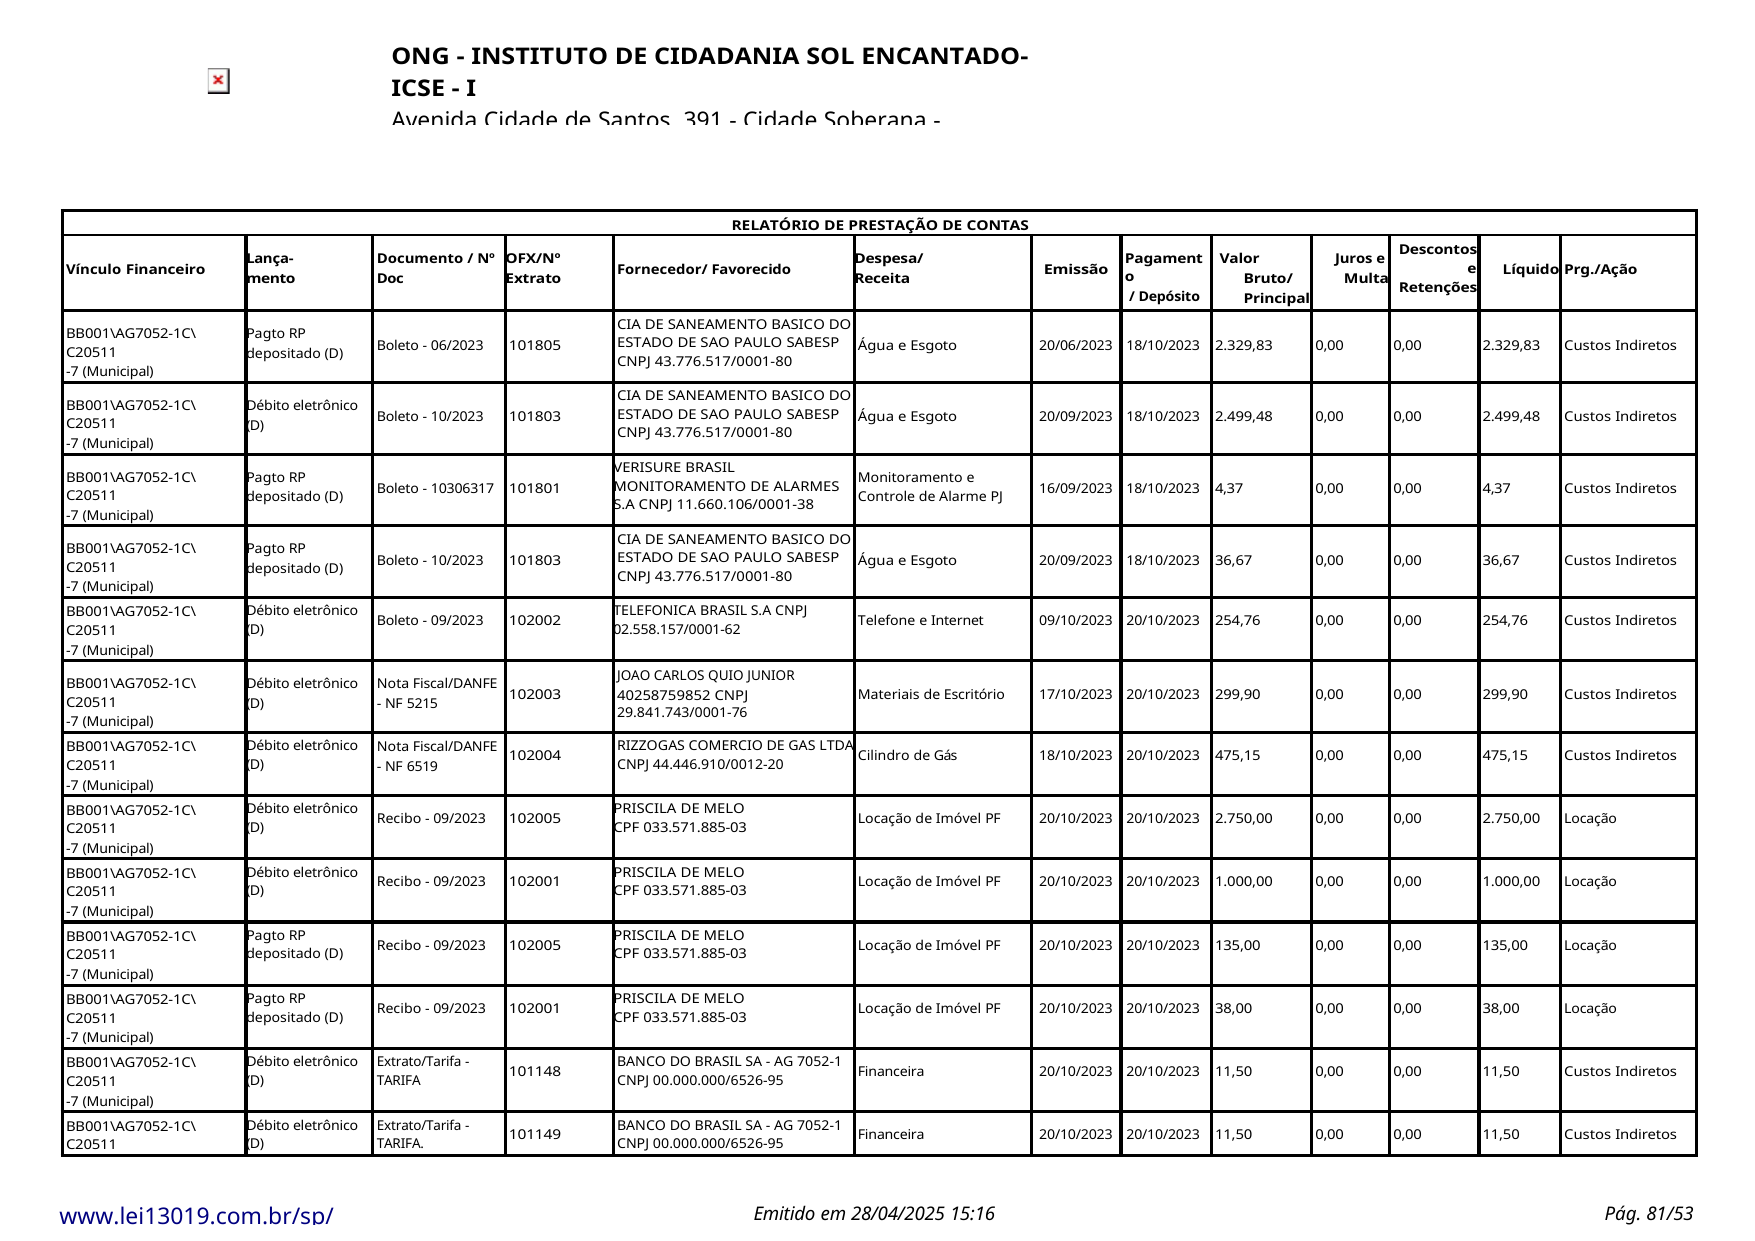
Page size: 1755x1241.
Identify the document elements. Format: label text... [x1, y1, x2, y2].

table_cell 101148 [507, 1050, 612, 1110]
table_cell Locação de Imóvel PF [856, 797, 1030, 857]
table_cell Água e Esgoto [856, 384, 1030, 452]
table_cell Água e Esgoto [856, 312, 1030, 381]
table_cell 0,00 [1391, 1050, 1477, 1110]
table_cell Recibo - 09/2023 [374, 860, 504, 920]
table_cell 11,50 [1213, 1113, 1310, 1153]
table_cell 0,00 [1391, 734, 1477, 794]
table_cell Locação de Imóvel PF [856, 987, 1030, 1047]
table_cell Débito eletrônico (D) [248, 734, 371, 794]
table_cell 11,50 [1213, 1050, 1310, 1110]
table_cell 475,15 [1481, 734, 1559, 794]
table_cell 0,00 [1391, 599, 1477, 659]
table_cell 0,00 [1313, 1113, 1388, 1153]
table_cell Água e Esgoto [856, 527, 1030, 596]
table_cell Boleto - 10/2023 [374, 527, 504, 596]
table_cell 102001 [507, 987, 612, 1047]
table_cell BANCO DO BRASIL SA - AG 7052-1 CNPJ 00.000.000/6526-95 [615, 1050, 853, 1110]
table_cell 20/10/2023 [1123, 1113, 1210, 1153]
table_cell Monitoramento e Controle de Alarme PJ [856, 456, 1030, 524]
table_cell 09/10/2023 [1033, 599, 1119, 659]
table_cell 20/10/2023 [1123, 662, 1210, 731]
table_cell 0,00 [1313, 662, 1388, 731]
table_cell 101805 [507, 312, 612, 381]
table_cell Pagto RP depositado (D) [248, 924, 371, 983]
table_cell 299,90 [1481, 662, 1559, 731]
table_cell 0,00 [1391, 662, 1477, 731]
table_cell BB001\AG7052-1C\C20511 -7 (Municipal) [64, 599, 244, 659]
table_cell Custos Indiretos [1562, 1050, 1695, 1110]
table_cell BB001\AG7052-1C\C20511 -7 (Municipal) [64, 662, 244, 731]
table_cell Telefone e Internet [856, 599, 1030, 659]
table_cell Custos Indiretos [1562, 527, 1695, 596]
table_cell Custos Indiretos [1562, 384, 1695, 452]
table_cell 475,15 [1213, 734, 1310, 794]
table_cell 0,00 [1391, 1113, 1477, 1153]
table_cell 11,50 [1481, 1050, 1559, 1110]
table_cell 0,00 [1313, 860, 1388, 920]
table_cell 18/10/2023 [1123, 456, 1210, 524]
table_cell 16/09/2023 [1033, 456, 1119, 524]
table_cell 2.499,48 [1481, 384, 1559, 452]
table_cell Materiais de Escritório [856, 662, 1030, 731]
table_cell 102002 [507, 599, 612, 659]
table_cell CIA DE SANEAMENTO BASICO DO ESTADO DE SAO PAULO SABESP CNPJ 43.776.517/0001-80 [615, 312, 853, 381]
table_cell 18/10/2023 [1123, 384, 1210, 452]
table_cell CIA DE SANEAMENTO BASICO DO ESTADO DE SAO PAULO SABESP CNPJ 43.776.517/0001-80 [615, 384, 853, 452]
table_cell Débito eletrônico (D) [248, 599, 371, 659]
table_cell 0,00 [1313, 734, 1388, 794]
table_cell 102005 [507, 924, 612, 983]
table_cell 0,00 [1391, 987, 1477, 1047]
table_cell Financeira [856, 1050, 1030, 1110]
table_cell VERISURE BRASIL MONITORAMENTO DE ALARMES S.A CNPJ 11.660.106/0001-38 [615, 456, 853, 524]
table_cell 101801 [507, 456, 612, 524]
table_cell 0,00 [1391, 456, 1477, 524]
table_cell 102004 [507, 734, 612, 794]
table_cell Recibo - 09/2023 [374, 987, 504, 1047]
table_cell Fornecedor/ Favorecido [615, 236, 853, 309]
table_cell 135,00 [1481, 924, 1559, 983]
table_cell Débito eletrônico (D) [248, 662, 371, 731]
table_cell Débito eletrônico (D) [248, 860, 371, 920]
table_cell Custos Indiretos [1562, 312, 1695, 381]
table_cell 101149 [507, 1113, 612, 1153]
table_cell 20/09/2023 [1033, 527, 1119, 596]
table_cell 20/10/2023 [1123, 1050, 1210, 1110]
table_cell 20/10/2023 [1123, 924, 1210, 983]
table_cell JOAO CARLOS QUIO JUNIOR 40258759852 CNPJ 29.841.743/0001-76 [615, 662, 853, 731]
table_cell 20/10/2023 [1033, 797, 1119, 857]
table_cell PRISCILA DE MELO CPF 033.571.885-03 [615, 797, 853, 857]
table_cell 0,00 [1313, 527, 1388, 596]
table_cell BB001\AG7052-1C\C20511 -7 (Municipal) [64, 527, 244, 596]
table_cell 20/10/2023 [1123, 797, 1210, 857]
table_cell Custos Indiretos [1562, 734, 1695, 794]
table_cell Documento / Nº Doc [374, 236, 504, 309]
table_cell BB001\AG7052-1C\C20511 -7 (Municipal) [64, 734, 244, 794]
table_cell BB001\AG7052-1C\C20511 -7 (Municipal) [64, 924, 244, 983]
table_cell 0,00 [1313, 987, 1388, 1047]
table_cell 299,90 [1213, 662, 1310, 731]
table_cell 18/10/2023 [1123, 527, 1210, 596]
table_cell 102005 [507, 797, 612, 857]
table_cell BB001\AG7052-1C\C20511 -7 (Municipal) [64, 1050, 244, 1110]
table_cell 17/10/2023 [1033, 662, 1119, 731]
table_cell 0,00 [1313, 599, 1388, 659]
table_cell 20/10/2023 [1033, 924, 1119, 983]
table_cell 4,37 [1213, 456, 1310, 524]
table_cell OFX/Nº Extrato [507, 236, 612, 309]
table_cell 0,00 [1391, 384, 1477, 452]
table_cell Débito eletrônico (D) [248, 384, 371, 452]
table_cell Emissão [1033, 236, 1119, 309]
table_cell 0,00 [1313, 384, 1388, 452]
table_cell 4,37 [1481, 456, 1559, 524]
table_cell Recibo - 09/2023 [374, 797, 504, 857]
table_cell Débito eletrônico (D) [248, 797, 371, 857]
table_cell BB001\AG7052-1C\C20511 [64, 1113, 244, 1153]
table_cell BB001\AG7052-1C\C20511 -7 (Municipal) [64, 384, 244, 452]
table_cell 11,50 [1481, 1113, 1559, 1153]
table_cell PRISCILA DE MELO CPF 033.571.885-03 [615, 860, 853, 920]
table_cell 0,00 [1313, 312, 1388, 381]
table_cell 2.499,48 [1213, 384, 1310, 452]
table_cell PRISCILA DE MELO CPF 033.571.885-03 [615, 924, 853, 983]
table_cell Pagto RP depositado (D) [248, 527, 371, 596]
table_cell Locação [1562, 924, 1695, 983]
table_cell PRISCILA DE MELO CPF 033.571.885-03 [615, 987, 853, 1047]
table_cell BB001\AG7052-1C\C20511 -7 (Municipal) [64, 860, 244, 920]
table_cell 36,67 [1481, 527, 1559, 596]
table_cell Nota Fiscal/DANFE - NF 6519 [374, 734, 504, 794]
table_cell Custos Indiretos [1562, 662, 1695, 731]
table_cell Locação de Imóvel PF [856, 924, 1030, 983]
table_cell CIA DE SANEAMENTO BASICO DO ESTADO DE SAO PAULO SABESP CNPJ 43.776.517/0001-80 [615, 527, 853, 596]
table_cell Boleto - 10/2023 [374, 384, 504, 452]
table_cell Custos Indiretos [1562, 599, 1695, 659]
table_cell 101803 [507, 527, 612, 596]
table_header RELATÓRIO DE PRESTAÇÃO DE CONTAS [64, 212, 1695, 234]
table_cell Pagto RP depositado (D) [248, 987, 371, 1047]
table_cell 20/10/2023 [1033, 1113, 1119, 1153]
table_cell 102001 [507, 860, 612, 920]
table_cell 38,00 [1481, 987, 1559, 1047]
table_cell RIZZOGAS COMERCIO DE GAS LTDA CNPJ 44.446.910/0012-20 [615, 734, 853, 794]
table_cell 2.329,83 [1481, 312, 1559, 381]
table_cell TELEFONICA BRASIL S.A CNPJ 02.558.157/0001-62 [615, 599, 853, 659]
table_cell BANCO DO BRASIL SA - AG 7052-1 CNPJ 00.000.000/6526-95 [615, 1113, 853, 1153]
table_cell BB001\AG7052-1C\C20511 -7 (Municipal) [64, 312, 244, 381]
table_cell Débito eletrônico (D) [248, 1050, 371, 1110]
table_cell 0,00 [1313, 924, 1388, 983]
table_cell 20/10/2023 [1033, 987, 1119, 1047]
table_cell BB001\AG7052-1C\C20511 -7 (Municipal) [64, 456, 244, 524]
table_cell 102003 [507, 662, 612, 731]
table_cell 254,76 [1481, 599, 1559, 659]
table_cell 0,00 [1313, 1050, 1388, 1110]
table_cell Financeira [856, 1113, 1030, 1153]
table_cell Juros e Multa [1313, 236, 1388, 309]
table_cell Boleto - 09/2023 [374, 599, 504, 659]
table_cell Boleto - 10306317 [374, 456, 504, 524]
table_cell 135,00 [1213, 924, 1310, 983]
table_cell Locação [1562, 860, 1695, 920]
table_cell 2.750,00 [1481, 797, 1559, 857]
table_cell 0,00 [1313, 456, 1388, 524]
table_cell Nota Fiscal/DANFE - NF 5215 [374, 662, 504, 731]
table_cell 18/10/2023 [1033, 734, 1119, 794]
table_cell Recibo - 09/2023 [374, 924, 504, 983]
table_cell 20/10/2023 [1123, 734, 1210, 794]
table_cell 0,00 [1391, 797, 1477, 857]
table_cell Custos Indiretos [1562, 1113, 1695, 1153]
table_cell 0,00 [1391, 527, 1477, 596]
table_cell Líquido [1481, 236, 1559, 309]
table_cell 20/10/2023 [1123, 599, 1210, 659]
table_cell 1.000,00 [1481, 860, 1559, 920]
table_cell Prg./Ação [1562, 236, 1695, 309]
table_cell 20/10/2023 [1123, 987, 1210, 1047]
table_cell 2.329,83 [1213, 312, 1310, 381]
table_cell 38,00 [1213, 987, 1310, 1047]
table_cell Locação [1562, 987, 1695, 1047]
table_cell Pagto RP depositado (D) [248, 312, 371, 381]
table_cell 0,00 [1313, 797, 1388, 857]
table_cell Débito eletrônico (D) [248, 1113, 371, 1153]
table_cell 18/10/2023 [1123, 312, 1210, 381]
table_cell Boleto - 06/2023 [374, 312, 504, 381]
table_cell 2.750,00 [1213, 797, 1310, 857]
table_cell 20/10/2023 [1123, 860, 1210, 920]
table_cell 20/06/2023 [1033, 312, 1119, 381]
table_cell Custos Indiretos [1562, 456, 1695, 524]
table_cell 0,00 [1391, 312, 1477, 381]
table_cell Vínculo Financeiro [64, 236, 244, 309]
table_cell Pagamento / Depósito [1123, 236, 1210, 309]
table_cell 101803 [507, 384, 612, 452]
table_cell 0,00 [1391, 924, 1477, 983]
table_cell BB001\AG7052-1C\C20511 -7 (Municipal) [64, 987, 244, 1047]
table_cell Despesa/ Receita [856, 236, 1030, 309]
table_cell 0,00 [1391, 860, 1477, 920]
table_cell Locação [1562, 797, 1695, 857]
table_cell Pagto RP depositado (D) [248, 456, 371, 524]
table_cell Valor Bruto/ Principal [1213, 236, 1310, 309]
table_cell Lança- mento [248, 236, 371, 309]
table_cell Descontos e Retenções [1391, 236, 1477, 309]
table_cell 1.000,00 [1213, 860, 1310, 920]
table_cell Extrato/Tarifa - TARIFA. [374, 1113, 504, 1153]
table_cell Cilindro de Gás [856, 734, 1030, 794]
table_cell 20/10/2023 [1033, 860, 1119, 920]
table_cell Locação de Imóvel PF [856, 860, 1030, 920]
table_cell 20/10/2023 [1033, 1050, 1119, 1110]
table_cell Extrato/Tarifa - TARIFA [374, 1050, 504, 1110]
table_cell 254,76 [1213, 599, 1310, 659]
table_cell 36,67 [1213, 527, 1310, 596]
table_cell BB001\AG7052-1C\C20511 -7 (Municipal) [64, 797, 244, 857]
table_cell 20/09/2023 [1033, 384, 1119, 452]
